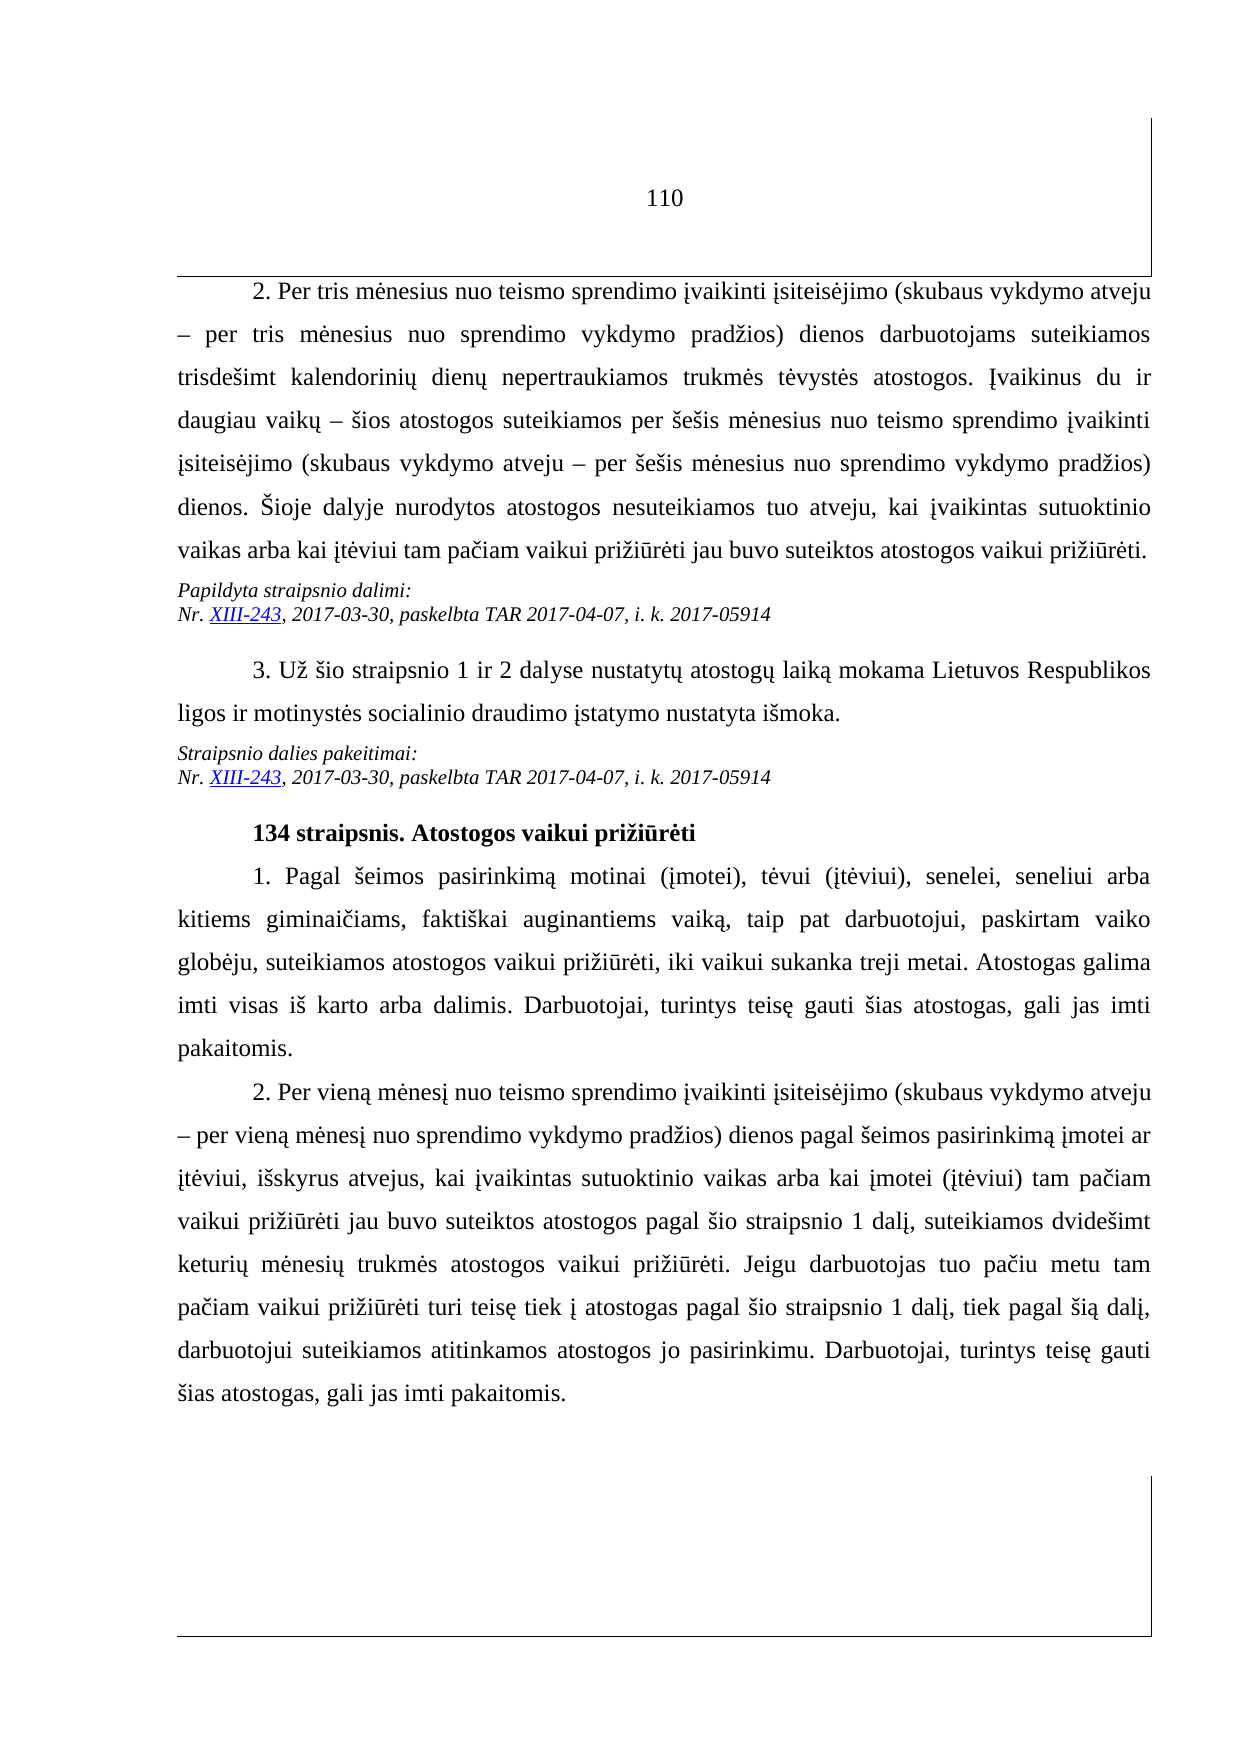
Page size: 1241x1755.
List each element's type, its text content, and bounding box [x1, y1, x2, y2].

text Nr. XIII-243, 2017-03-30, paskelbta TAR 2017-04-07, i. k. 2017-05914 [177, 602, 1152, 626]
text 1. Pagal šeimos pasirinkimą motinai (įmotei), tėvui (įtėviui), senelei, seneliui arba kitiems giminaičiams, faktiškai auginantiems vaiką, taip pat darbuotojui, paskirtam vaiko globėju, suteikiamos atostogos vaikui prižiūrėti, iki vaikui sukanka treji metai. Atostogas galima imti visas iš karto arba dalimis. Darbuotojai, turintys teisę gauti šias atostogas, gali jas imti pakaitomis. [177, 861, 1152, 1062]
text 3. Už šio straipsnio 1 ir 2 dalyse nustatytų atostogų laiką mokama Lietuvos Respublikos ligos ir motinystės socialinio draudimo įstatymo nustatyta išmoka. [177, 655, 1152, 727]
text Papildyta straipsnio dalimi: [177, 578, 1152, 602]
text Nr. XIII-243, 2017-03-30, paskelbta TAR 2017-04-07, i. k. 2017-05914 [177, 765, 1152, 789]
text Straipsnio dalies pakeitimai: [177, 741, 1152, 765]
text 2. Per tris mėnesius nuo teismo sprendimo įvaikinti įsiteisėjimo (skubaus vykdymo atveju – per tris mėnesius nuo sprendimo vykdymo pradžios) dienos darbuotojams suteikiamos trisdešimt kalendorinių dienų nepertraukiamos trukmės tėvystės atostogos. Įvaikinus du ir daugiau vaikų – šios atostogos suteikiamos per šešis mėnesius nuo teismo sprendimo įvaikinti įsiteisėjimo (skubaus vykdymo atveju – per šešis mėnesius nuo sprendimo vykdymo pradžios) dienos. Šioje dalyje nurodytos atostogos nesuteikiamos tuo atveju, kai įvaikintas sutuoktinio vaikas arba kai įtėviui tam pačiam vaikui prižiūrėti jau buvo suteiktos atostogos vaikui prižiūrėti. [177, 276, 1152, 563]
subtitle 134 straipsnis. Atostogos vaikui prižiūrėti [177, 818, 1152, 847]
text 2. Per vieną mėnesį nuo teismo sprendimo įvaikinti įsiteisėjimo (skubaus vykdymo atveju – per vieną mėnesį nuo sprendimo vykdymo pradžios) dienos pagal šeimos pasirinkimą įmotei ar įtėviui, išskyrus atvejus, kai įvaikintas sutuoktinio vaikas arba kai įmotei (įtėviui) tam pačiam vaikui prižiūrėti jau buvo suteiktos atostogos pagal šio straipsnio 1 dalį, suteikiamos dvidešimt keturių mėnesių trukmės atostogos vaikui prižiūrėti. Jeigu darbuotojas tuo pačiu metu tam pačiam vaikui prižiūrėti turi teisę tiek į atostogas pagal šio straipsnio 1 dalį, tiek pagal šią dalį, darbuotojui suteikiamos atitinkamos atostogos jo pasirinkimu. Darbuotojai, turintys teisę gauti šias atostogas, gali jas imti pakaitomis. [177, 1077, 1152, 1407]
